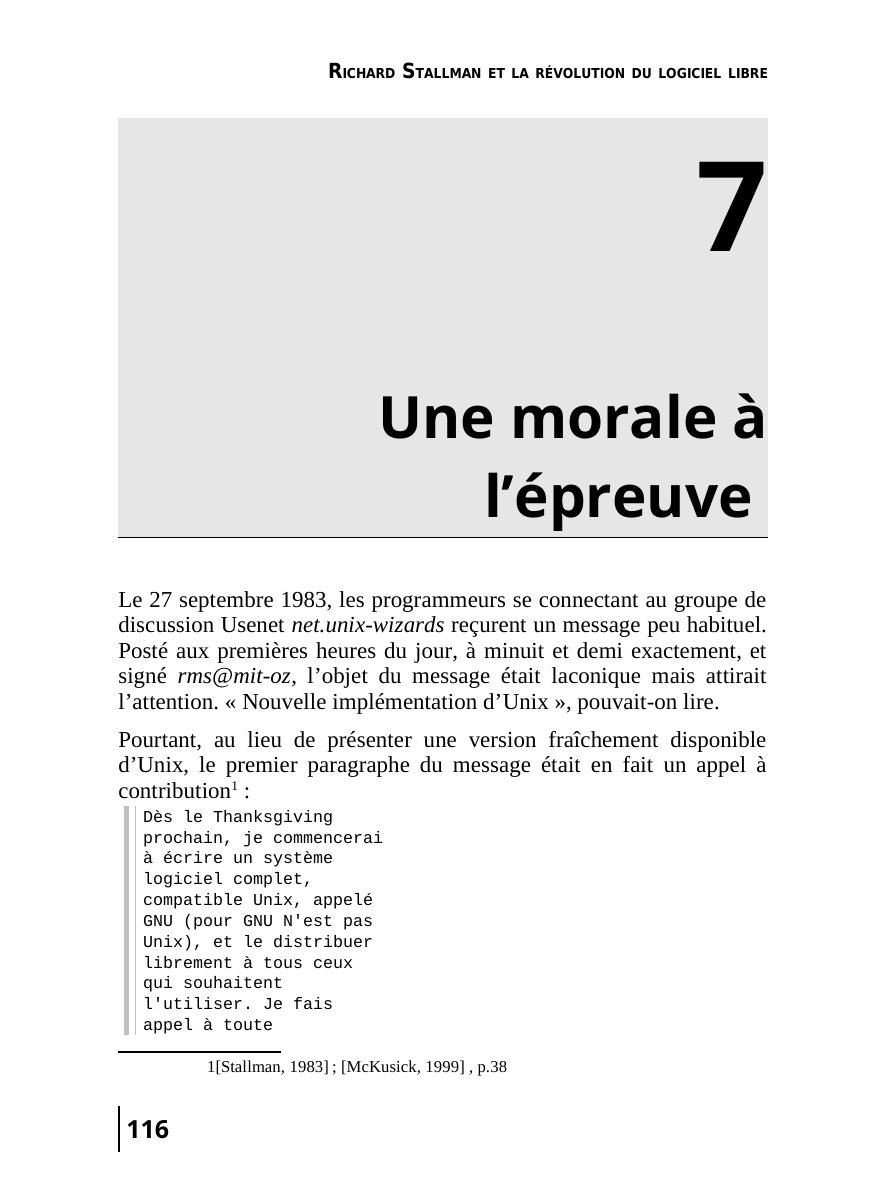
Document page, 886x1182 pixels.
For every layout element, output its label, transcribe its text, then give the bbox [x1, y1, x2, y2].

text Le 27 septembre 1983, les programmeurs se connectant au groupe de discussion Usenet net.unix-wizards reçurent un message peu habituel. Posté aux premières heures du jour, à minuit et demi exactement, et signé rms@mit-oz, l’objet du message était laconique mais attirait l’attention. « Nouvelle implémentation d’Unix », pouvait-on lire. [118, 587, 768, 714]
subtitle Une morale à l’épreuve [118, 376, 768, 537]
text Pourtant, au lieu de présenter une version fraîchement disponible d’Unix, le premier paragraphe du message était en fait un appel à contribution : [118, 727, 768, 803]
text [Stallman, 1983] ; [McKusick, 1999] , p.38 [207, 1058, 768, 1076]
text 7 [118, 118, 768, 288]
text Dès le Thanksgiving prochain, je commencerai à écrire un système logiciel complet, compatible Unix, appelé GNU (pour GNU N'est pas Unix), et le distribuer librement à tous ceux qui souhaitent l'utiliser. Je fais appel à toute [136, 806, 384, 1035]
